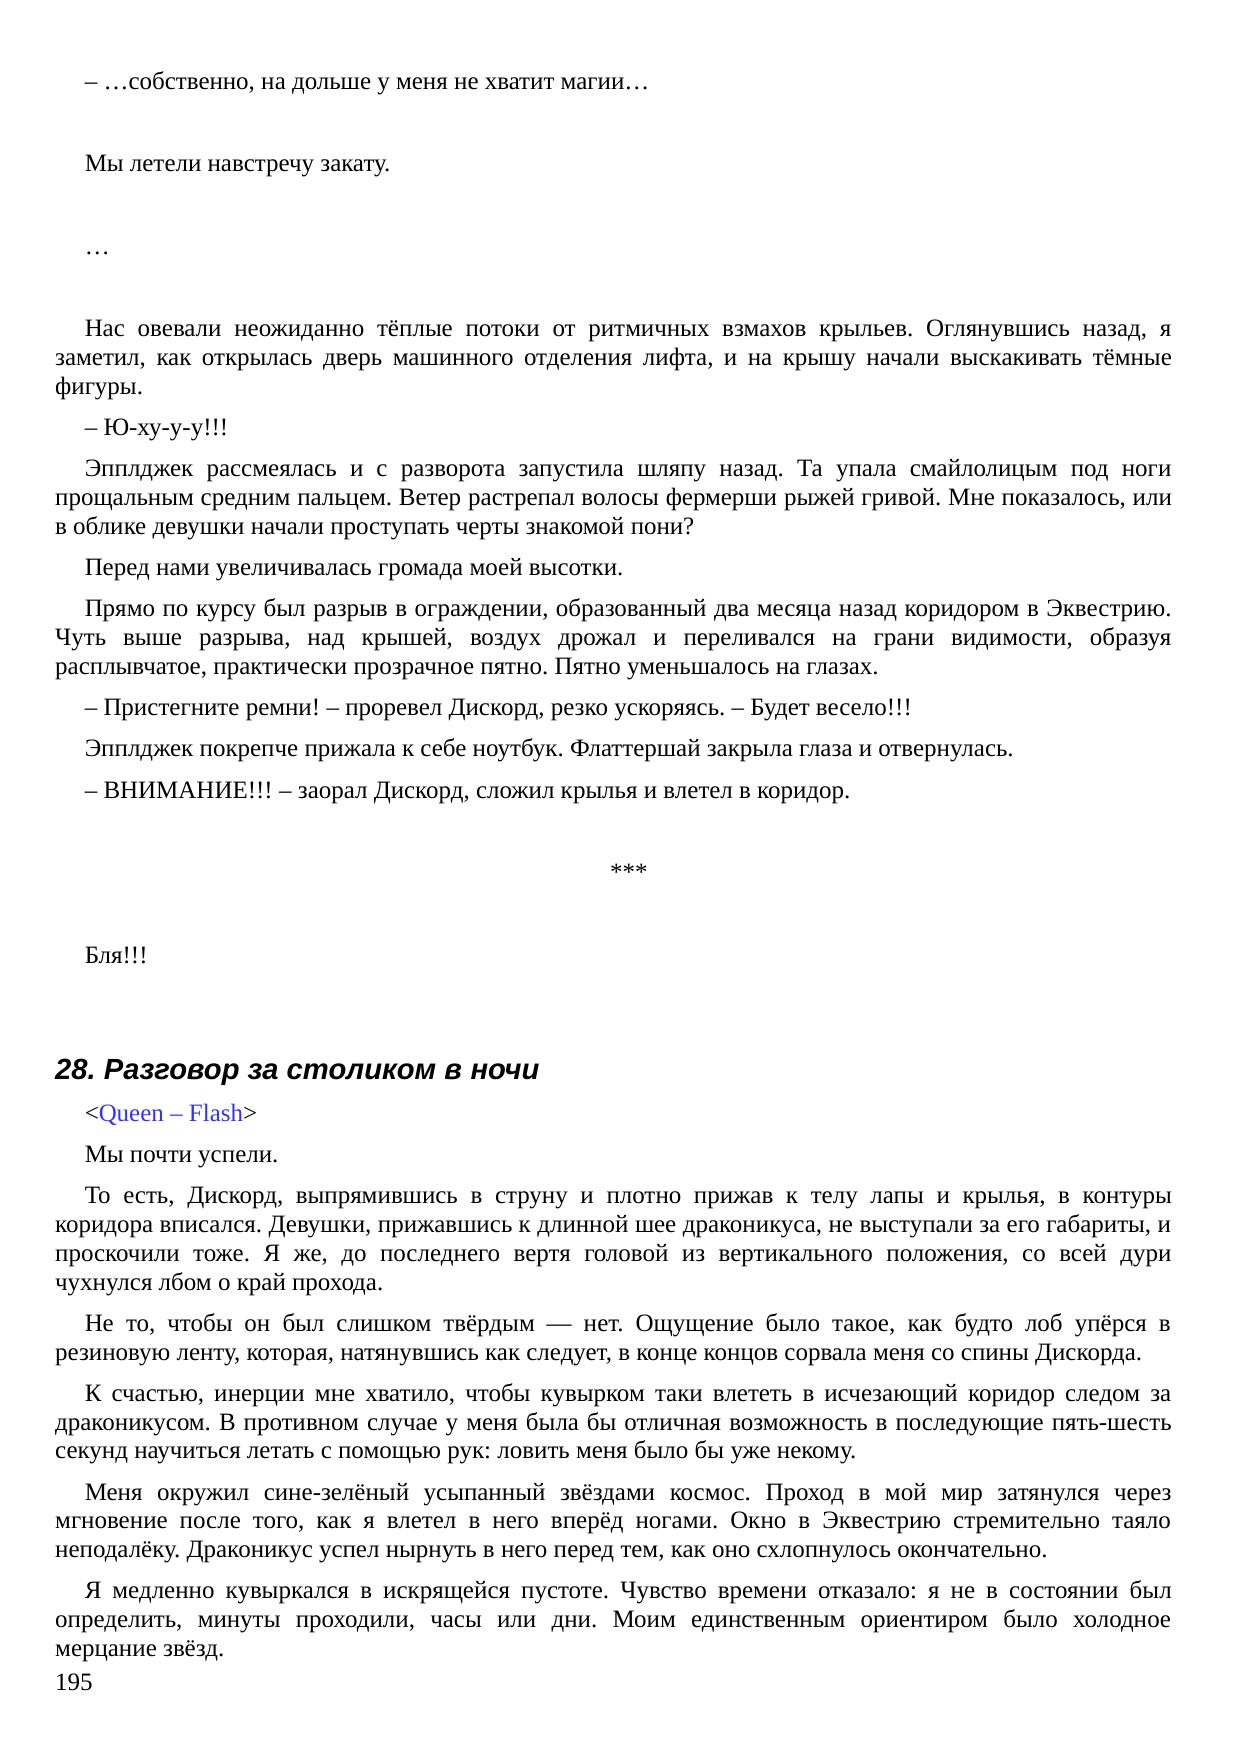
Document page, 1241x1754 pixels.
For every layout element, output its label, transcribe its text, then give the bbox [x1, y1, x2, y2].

text Не то, чтобы он был слишком твёрдым — нет. Ощущение было такое, как будто лоб упёрся в резиновую ленту, которая, натянувшись как следует, в конце концов сорвала меня со спины Дискорда. [55, 1308, 1173, 1366]
subtitle 28. Разговор за столиком в ночи [55, 1052, 1173, 1086]
text <Queen – Flash> [55, 1098, 1173, 1127]
text – ВНИМАНИЕ!!! – заорал Дискорд, сложил крылья и влетел в коридор. [55, 775, 1173, 803]
text Перед нами увеличивалась громада моей высотки. [55, 552, 1173, 581]
text – …собственно, на дольше у меня не хватит магии… [55, 66, 1173, 95]
text – Ю-ху-у-у!!! [55, 412, 1173, 441]
text Эпплджек рассмеялась и с разворота запустила шляпу назад. Та упала смайлолицым под ноги прощальным средним пальцем. Ветер растрепал волосы фермерши рыжей гривой. Мне показалось, или в облике девушки начали проступать черты знакомой пони? [55, 453, 1173, 540]
text Эпплджек покрепче прижала к себе ноутбук. Флаттершай закрыла глаза и отвернулась. [55, 733, 1173, 762]
text Прямо по курсу был разрыв в ограждении, образованный два месяца назад коридором в Эквестрию. Чуть выше разрыва, над крышей, воздух дрожал и переливался на грани видимости, образуя расплывчатое, практически прозрачное пятно. Пятно уменьшалось на глазах. [55, 593, 1173, 680]
text К счастью, инерции мне хватило, чтобы кувырком таки влететь в исчезающий коридор следом за драконикусом. В противном случае у меня была бы отличная возможность в последующие пять-шесть секунд научиться летать с помощью рук: ловить меня было бы уже некому. [55, 1378, 1173, 1464]
text Мы летели навстречу закату. [55, 148, 1173, 177]
text *** [55, 857, 1173, 886]
text Нас овевали неожиданно тёплые потоки от ритмичных взмахов крыльев. Оглянувшись назад, я заметил, как открылась дверь машинного отделения лифта, и на крышу начали выскакивать тёмные фигуры. [55, 313, 1173, 400]
text Меня окружил сине-зелёный усыпанный звёздами космос. Проход в мой мир затянулся через мгновение после того, как я влетел в него вперёд ногами. Окно в Эквестрию стремительно таяло неподалёку. Драконикус успел нырнуть в него перед тем, как оно схлопнулось окончательно. [55, 1477, 1173, 1563]
text То есть, Дискорд, выпрямившись в струну и плотно прижав к телу лапы и крылья, в контуры коридора вписался. Девушки, прижавшись к длинной шее драконикуса, не выступали за его габариты, и проскочили тоже. Я же, до последнего вертя головой из вертикального положения, со всей дури чухнулся лбом о край прохода. [55, 1181, 1173, 1296]
text Мы почти успели. [55, 1139, 1173, 1168]
text Бля!!! [55, 940, 1173, 968]
text … [55, 231, 1173, 260]
text Я медленно кувыркался в искрящейся пустоте. Чувство времени отказало: я не в состоянии был определить, минуты проходили, часы или дни. Моим единственным ориентиром было холодное мерцание звёзд. [55, 1576, 1173, 1662]
text – Пристегните ремни! – проревел Дискорд, резко ускоряясь. – Будет весело!!! [55, 692, 1173, 721]
